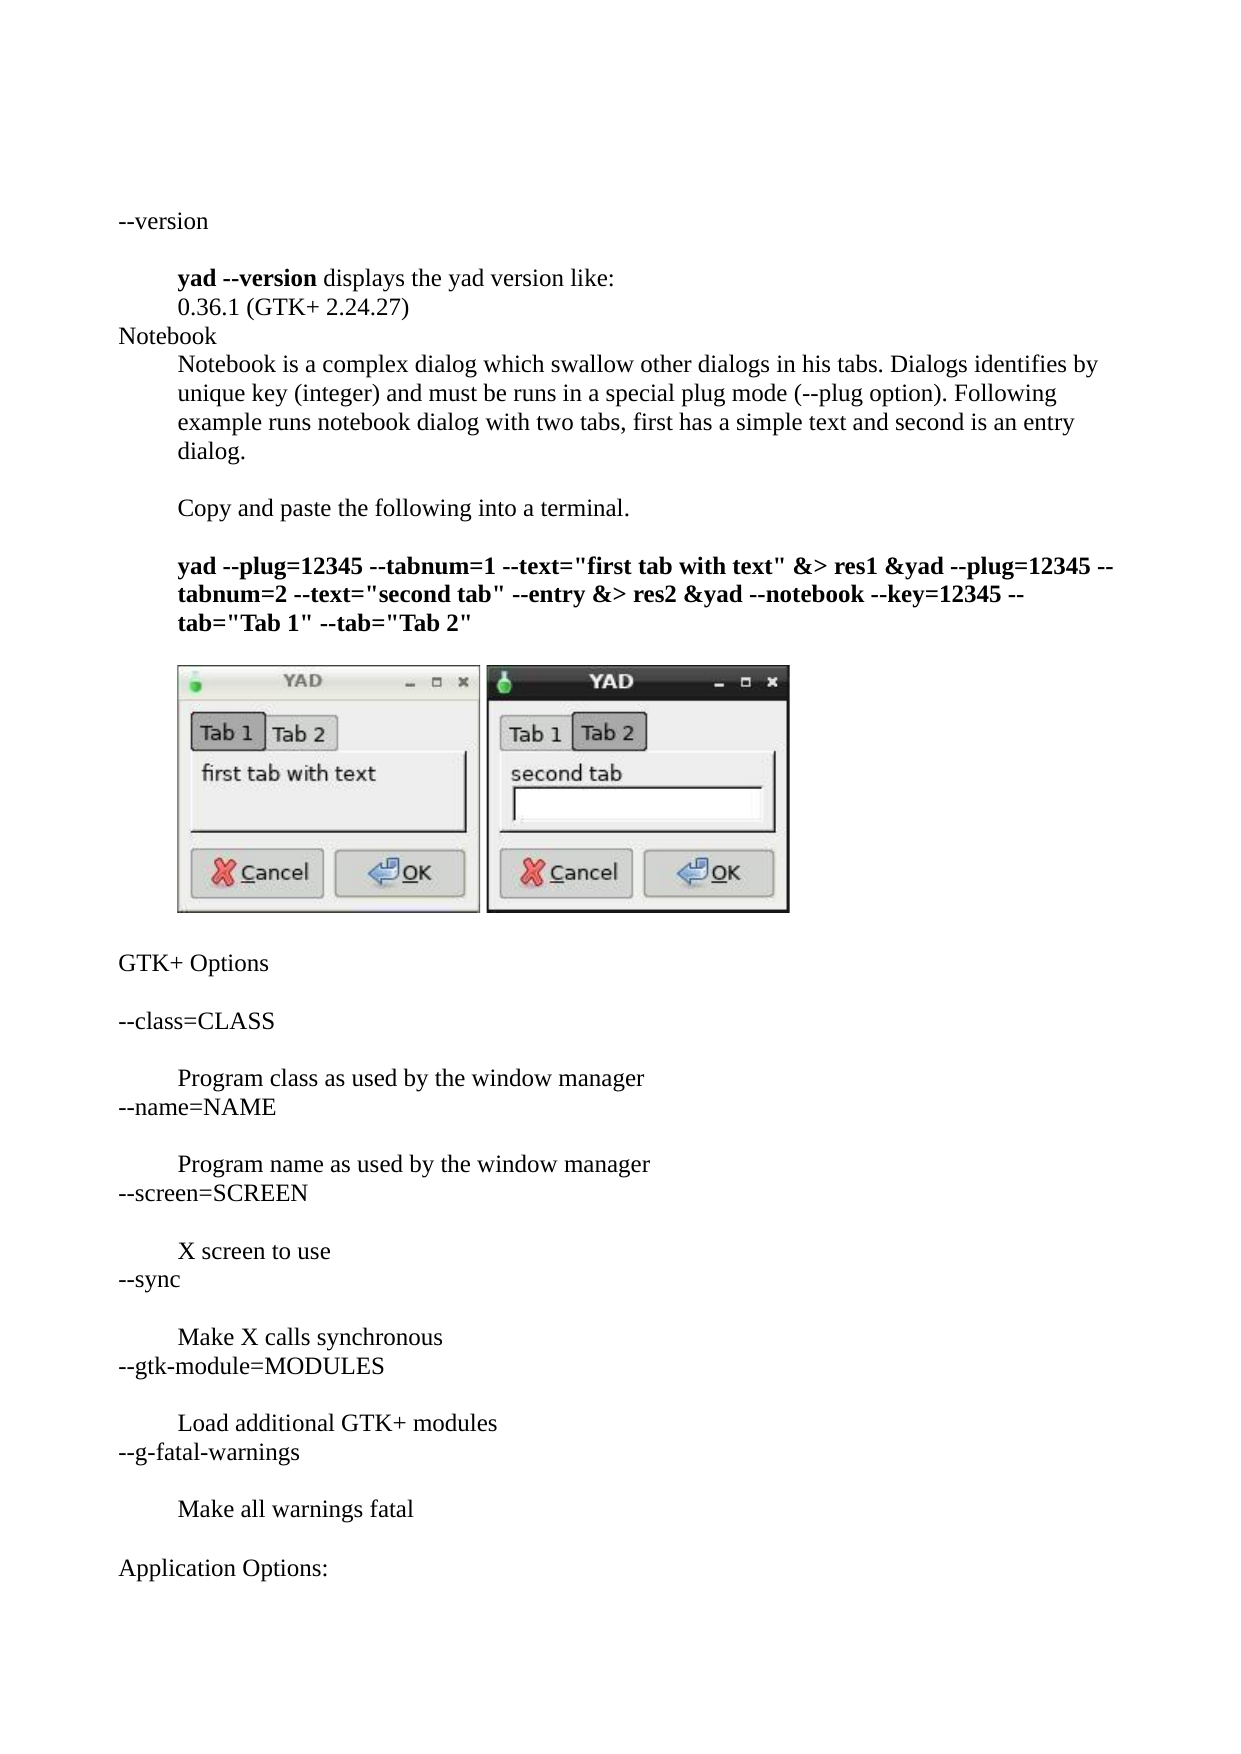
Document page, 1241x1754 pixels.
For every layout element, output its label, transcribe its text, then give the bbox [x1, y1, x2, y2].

list [177, 118, 1122, 206]
list X screen to use [177, 1207, 1122, 1264]
list Make X calls synchronous [177, 1293, 1122, 1351]
subtitle Notebook [118, 321, 1122, 349]
subtitle --version [118, 206, 1122, 234]
subtitle --name=NAME [118, 1092, 1122, 1121]
list Program name as used by the window manager [177, 1121, 1122, 1178]
subtitle --screen=SCREEN [118, 1178, 1122, 1207]
picture [486, 665, 790, 913]
subtitle --gtk-module=MODULES [118, 1351, 1122, 1379]
list Notebook is a complex dialog which swallow other dialogs in his tabs. Dialogs identifies by unique key (integer) and must be runs in a special plug mode (--plug option). Following example runs notebook dialog with two tabs, first has a simple text and second is an entry dialog. Copy and paste the following into a terminal. yad --plug=12345 --tabnum=1 --text="first tab with text" &> res1 &yad --plug=12345 --tabnum=2 --text="second tab" --entry &> res2 &yad --notebook --key=12345 --tab="Tab 1" --tab="Tab 2" [177, 349, 1122, 918]
subtitle --g-fatal-warnings [118, 1437, 1122, 1466]
subtitle --class=CLASS [118, 1006, 1122, 1034]
list Load additional GTK+ modules [177, 1379, 1122, 1437]
list Program class as used by the window manager [177, 1034, 1122, 1092]
subtitle Application Options: [118, 1553, 1122, 1582]
picture [177, 665, 481, 913]
subtitle --sync [118, 1264, 1122, 1293]
subtitle GTK+ Options [118, 948, 1122, 976]
list yad --version displays the yad version like: 0.36.1 (GTK+ 2.24.27) [177, 234, 1122, 321]
list Make all warnings fatal [177, 1466, 1122, 1523]
